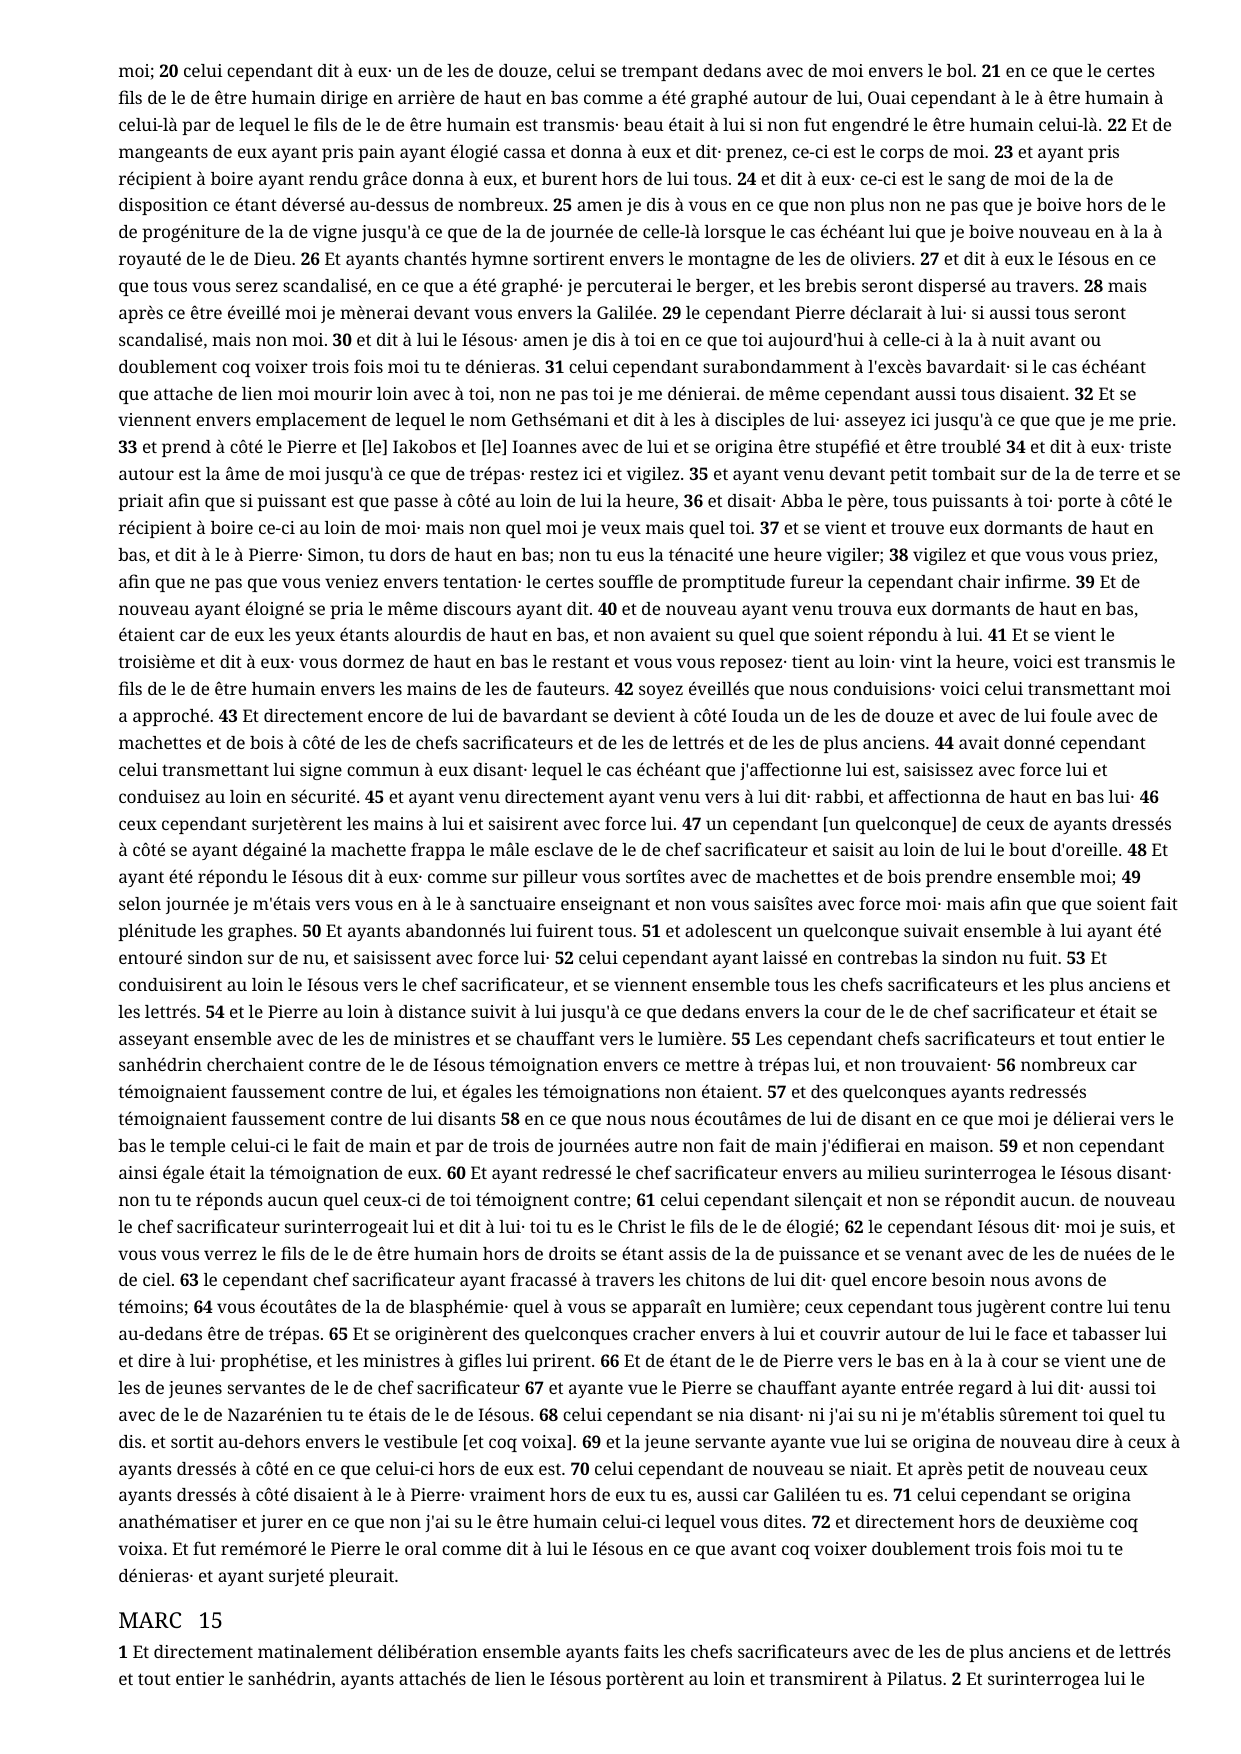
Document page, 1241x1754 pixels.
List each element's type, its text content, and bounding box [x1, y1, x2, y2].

text MARC 15 [118, 1606, 1181, 1635]
text 1 Et directement matinalement délibération ensemble ayants faits les chefs sacrificateurs avec de les de plus anciens et de lettrés et tout entier le sanhédrin, ayants attachés de lien le Iésous portèrent au loin et transmirent à Pilatus. 2 Et surinterrogea lui le [118, 1640, 1181, 1690]
text moi; 20 celui cependant dit à eux· un de les de douze, celui se trempant dedans avec de moi envers le bol. 21 en ce que le certes fils de le de être humain dirige en arrière de haut en bas comme a été graphé autour de lui, Ouai cependant à le à être humain à celui-là par de lequel le fils de le de être humain est transmis· beau était à lui si non fut engendré le être humain celui-là. 22 Et de mangeants de eux ayant pris pain ayant élogié cassa et donna à eux et dit· prenez, ce-ci est le corps de moi. 23 et ayant pris récipient à boire ayant rendu grâce donna à eux, et burent hors de lui tous. 24 et dit à eux· ce-ci est le sang de moi de la de disposition ce étant déversé au-dessus de nombreux. 25 amen je dis à vous en ce que non plus non ne pas que je boive hors de le de progéniture de la de vigne jusqu'à ce que de la de journée de celle-là lorsque le cas échéant lui que je boive nouveau en à la à royauté de le de Dieu. 26 Et ayants chantés hymne sortirent envers le montagne de les de oliviers. 27 et dit à eux le Iésous en ce que tous vous serez scandalisé, en ce que a été graphé· je percuterai le berger, et les brebis seront dispersé au travers. 28 mais après ce être éveillé moi je mènerai devant vous envers la Galilée. 29 le cependant Pierre déclarait à lui· si aussi tous seront scandalisé, mais non moi. 30 et dit à lui le Iésous· amen je dis à toi en ce que toi aujourd'hui à celle-ci à la à nuit avant ou doublement coq voixer trois fois moi tu te dénieras. 31 celui cependant surabondamment à l'excès bavardait· si le cas échéant que attache de lien moi mourir loin avec à toi, non ne pas toi je me dénierai. de même cependant aussi tous disaient. 32 Et se viennent envers emplacement de lequel le nom Gethsémani et dit à les à disciples de lui· asseyez ici jusqu'à ce que que je me prie. 33 et prend à côté le Pierre et [le] Iakobos et [le] Ioannes avec de lui et se origina être stupéfié et être troublé 34 et dit à eux· triste autour est la âme de moi jusqu'à ce que de trépas· restez ici et vigilez. 35 et ayant venu devant petit tombait sur de la de terre et se priait afin que si puissant est que passe à côté au loin de lui la heure, 36 et disait· Abba le père, tous puissants à toi· porte à côté le récipient à boire ce-ci au loin de moi· mais non quel moi je veux mais quel toi. 37 et se vient et trouve eux dormants de haut en bas, et dit à le à Pierre· Simon, tu dors de haut en bas; non tu eus la ténacité une heure vigiler; 38 vigilez et que vous vous priez, afin que ne pas que vous veniez envers tentation· le certes souffle de promptitude fureur la cependant chair infirme. 39 Et de nouveau ayant éloigné se pria le même discours ayant dit. 40 et de nouveau ayant venu trouva eux dormants de haut en bas, étaient car de eux les yeux étants alourdis de haut en bas, et non avaient su quel que soient répondu à lui. 41 Et se vient le troisième et dit à eux· vous dormez de haut en bas le restant et vous vous reposez· tient au loin· vint la heure, voici est transmis le fils de le de être humain envers les mains de les de fauteurs. 42 soyez éveillés que nous conduisions· voici celui transmettant moi a approché. 43 Et directement encore de lui de bavardant se devient à côté Iouda un de les de douze et avec de lui foule avec de machettes et de bois à côté de les de chefs sacrificateurs et de les de lettrés et de les de plus anciens. 44 avait donné cependant celui transmettant lui signe commun à eux disant· lequel le cas échéant que j'affectionne lui est, saisissez avec force lui et conduisez au loin en sécurité. 45 et ayant venu directement ayant venu vers à lui dit· rabbi, et affectionna de haut en bas lui· 46 ceux cependant surjetèrent les mains à lui et saisirent avec force lui. 47 un cependant [un quelconque] de ceux de ayants dressés à côté se ayant dégainé la machette frappa le mâle esclave de le de chef sacrificateur et saisit au loin de lui le bout d'oreille. 48 Et ayant été répondu le Iésous dit à eux· comme sur pilleur vous sortîtes avec de machettes et de bois prendre ensemble moi; 49 selon journée je m'étais vers vous en à le à sanctuaire enseignant et non vous saisîtes avec force moi· mais afin que que soient fait plénitude les graphes. 50 Et ayants abandonnés lui fuirent tous. 51 et adolescent un quelconque suivait ensemble à lui ayant été entouré sindon sur de nu, et saisissent avec force lui· 52 celui cependant ayant laissé en contrebas la sindon nu fuit. 53 Et conduisirent au loin le Iésous vers le chef sacrificateur, et se viennent ensemble tous les chefs sacrificateurs et les plus anciens et les lettrés. 54 et le Pierre au loin à distance suivit à lui jusqu'à ce que dedans envers la cour de le de chef sacrificateur et était se asseyant ensemble avec de les de ministres et se chauffant vers le lumière. 55 Les cependant chefs sacrificateurs et tout entier le sanhédrin cherchaient contre de le de Iésous témoignation envers ce mettre à trépas lui, et non trouvaient· 56 nombreux car témoignaient faussement contre de lui, et égales les témoignations non étaient. 57 et des quelconques ayants redressés témoignaient faussement contre de lui disants 58 en ce que nous nous écoutâmes de lui de disant en ce que moi je délierai vers le bas le temple celui-ci le fait de main et par de trois de journées autre non fait de main j'édifierai en maison. 59 et non cependant ainsi égale était la témoignation de eux. 60 Et ayant redressé le chef sacrificateur envers au milieu surinterrogea le Iésous disant· non tu te réponds aucun quel ceux-ci de toi témoignent contre; 61 celui cependant silençait et non se répondit aucun. de nouveau le chef sacrificateur surinterrogeait lui et dit à lui· toi tu es le Christ le fils de le de élogié; 62 le cependant Iésous dit· moi je suis, et vous vous verrez le fils de le de être humain hors de droits se étant assis de la de puissance et se venant avec de les de nuées de le de ciel. 63 le cependant chef sacrificateur ayant fracassé à travers les chitons de lui dit· quel encore besoin nous avons de témoins; 64 vous écoutâtes de la de blasphémie· quel à vous se apparaît en lumière; ceux cependant tous jugèrent contre lui tenu au-dedans être de trépas. 65 Et se originèrent des quelconques cracher envers à lui et couvrir autour de lui le face et tabasser lui et dire à lui· prophétise, et les ministres à gifles lui prirent. 66 Et de étant de le de Pierre vers le bas en à la à cour se vient une de les de jeunes servantes de le de chef sacrificateur 67 et ayante vue le Pierre se chauffant ayante entrée regard à lui dit· aussi toi avec de le de Nazarénien tu te étais de le de Iésous. 68 celui cependant se nia disant· ni j'ai su ni je m'établis sûrement toi quel tu dis. et sortit au-dehors envers le vestibule [et coq voixa]. 69 et la jeune servante ayante vue lui se origina de nouveau dire à ceux à ayants dressés à côté en ce que celui-ci hors de eux est. 70 celui cependant de nouveau se niait. Et après petit de nouveau ceux ayants dressés à côté disaient à le à Pierre· vraiment hors de eux tu es, aussi car Galiléen tu es. 71 celui cependant se origina anathématiser et jurer en ce que non j'ai su le être humain celui-ci lequel vous dites. 72 et directement hors de deuxième coq voixa. Et fut remémoré le Pierre le oral comme dit à lui le Iésous en ce que avant coq voixer doublement trois fois moi tu te dénieras· et ayant surjeté pleurait. [118, 59, 1181, 1587]
